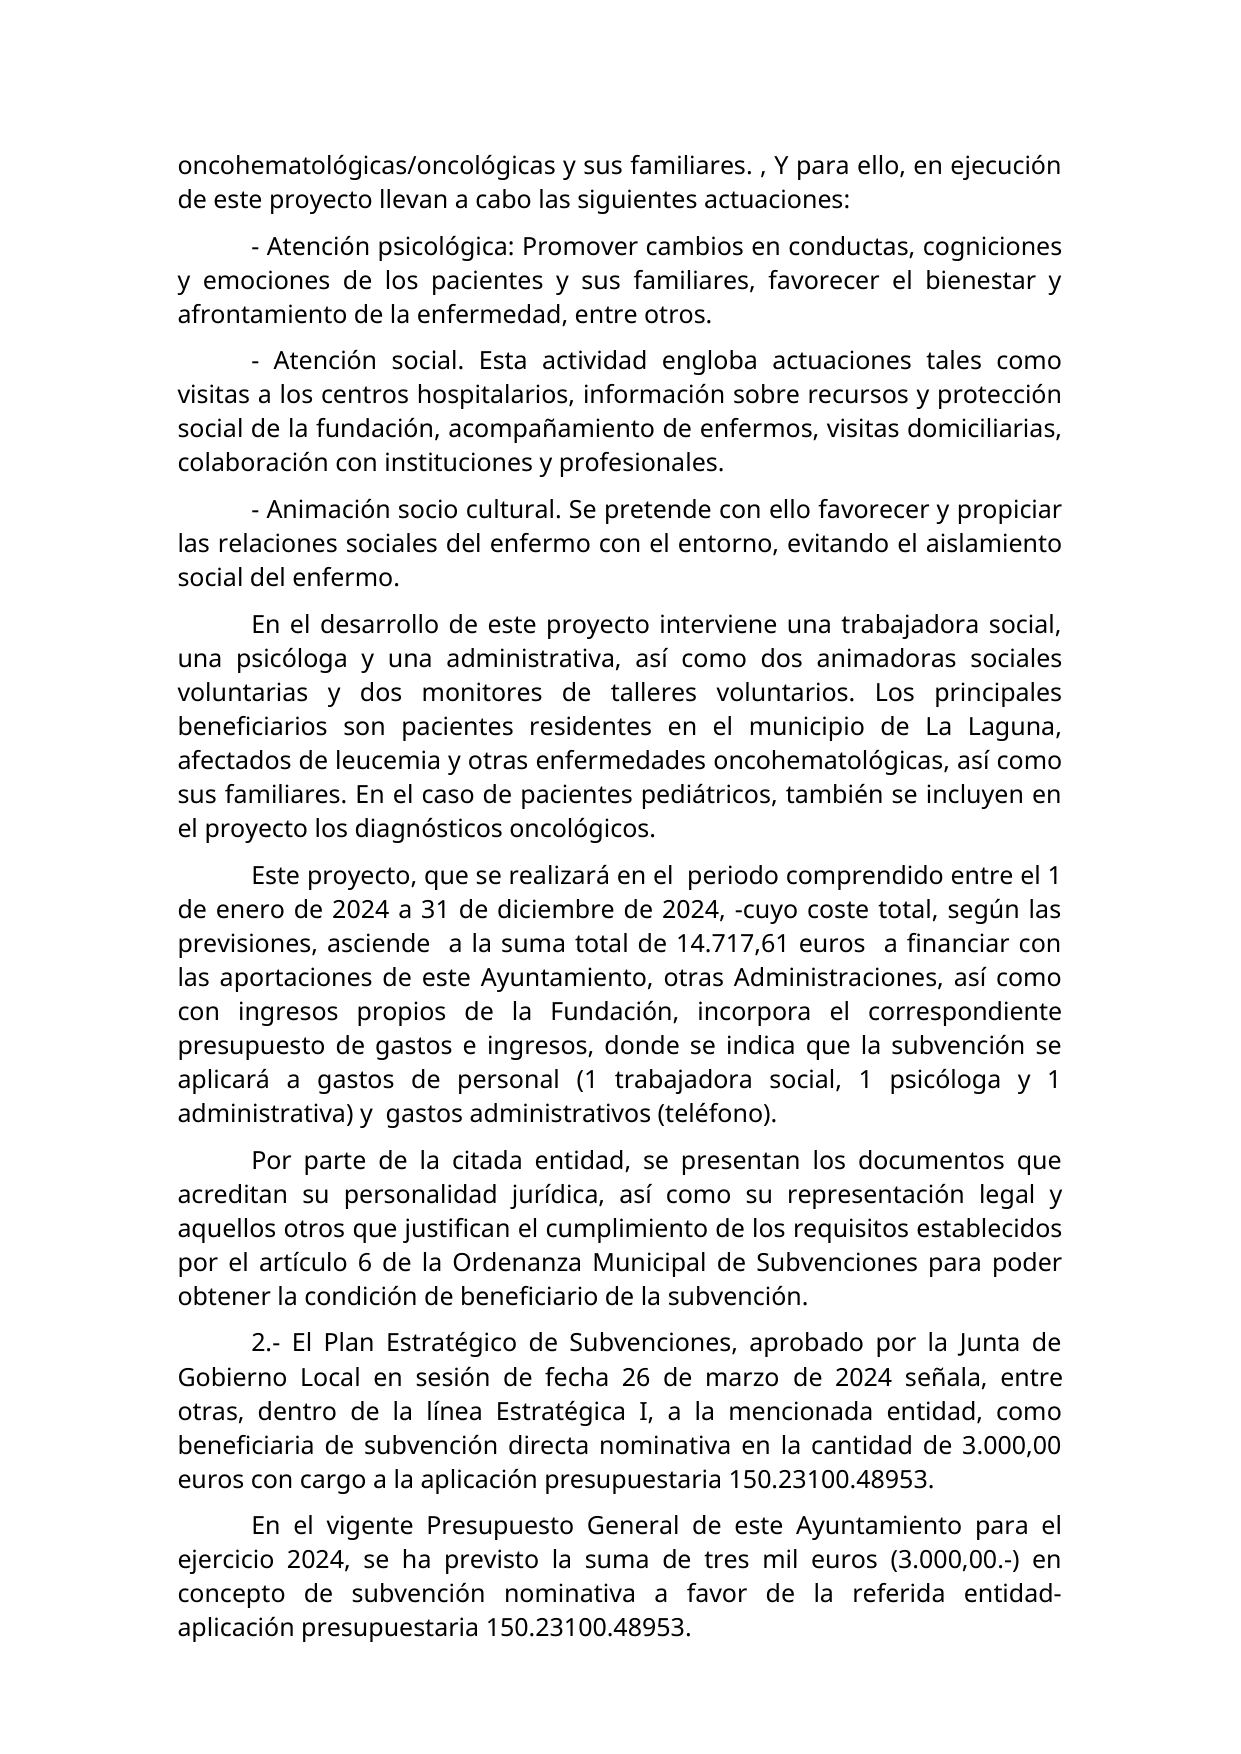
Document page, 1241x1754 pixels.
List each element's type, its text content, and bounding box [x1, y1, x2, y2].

subtitle 2.- El Plan Estratégico de Subvenciones, aprobado por la Junta de Gobierno Local en sesión de fecha 26 de marzo de 2024 señala, entre otras, dentro de la línea Estratégica I, a la mencionada entidad, como beneficiaria de subvención directa nominativa en la cantidad de 3.000,00 euros con cargo a la aplicación presupuestaria 150.23100.48953. [177, 1325, 1063, 1495]
text - Atención social. Esta actividad engloba actuaciones tales como visitas a los centros hospitalarios, información sobre recursos y protección social de la fundación, acompañamiento de enfermos, visitas domiciliarias, colaboración con instituciones y profesionales. [177, 343, 1063, 479]
text Por parte de la citada entidad, se presentan los documentos que acreditan su personalidad jurídica, así como su representación legal y aquellos otros que justifican el cumplimiento de los requisitos establecidos por el artículo 6 de la Ordenanza Municipal de Subvenciones para poder obtener la condición de beneficiario de la subvención. [177, 1142, 1063, 1313]
text oncohematológicas/oncológicas y sus familiares. , Y para ello, en ejecución de este proyecto llevan a cabo las siguientes actuaciones: [177, 148, 1063, 216]
subtitle En el vigente Presupuesto General de este Ayuntamiento para el ejercicio 2024, se ha previsto la suma de tres mil euros (3.000,00.-) en concepto de subvención nominativa a favor de la referida entidad- aplicación presupuestaria 150.23100.48953. [177, 1508, 1063, 1644]
text - Animación socio cultural. Se pretende con ello favorecer y propiciar las relaciones sociales del enfermo con el entorno, evitando el aislamiento social del enfermo. [177, 492, 1063, 594]
text Este proyecto, que se realizará en el periodo comprendido entre el 1 de enero de 2024 a 31 de diciembre de 2024, -cuyo coste total, según las previsiones, asciende a la suma total de 14.717,61 euros a financiar con las aportaciones de este Ayuntamiento, otras Administraciones, así como con ingresos propios de la Fundación, incorpora el correspondiente presupuesto de gastos e ingresos, donde se indica que la subvención se aplicará a gastos de personal (1 trabajadora social, 1 psicóloga y 1 administrativa) y gastos administrativos (teléfono). [177, 857, 1063, 1130]
text En el desarrollo de este proyecto interviene una trabajadora social, una psicóloga y una administrativa, así como dos animadoras sociales voluntarias y dos monitores de talleres voluntarios. Los principales beneficiarios son pacientes residentes en el municipio de La Laguna, afectados de leucemia y otras enfermedades oncohematológicas, así como sus familiares. En el caso de pacientes pediátricos, también se incluyen en el proyecto los diagnósticos oncológicos. [177, 606, 1063, 845]
text - Atención psicológica: Promover cambios en conductas, cogniciones y emociones de los pacientes y sus familiares, favorecer el bienestar y afrontamiento de la enfermedad, entre otros. [177, 228, 1063, 330]
